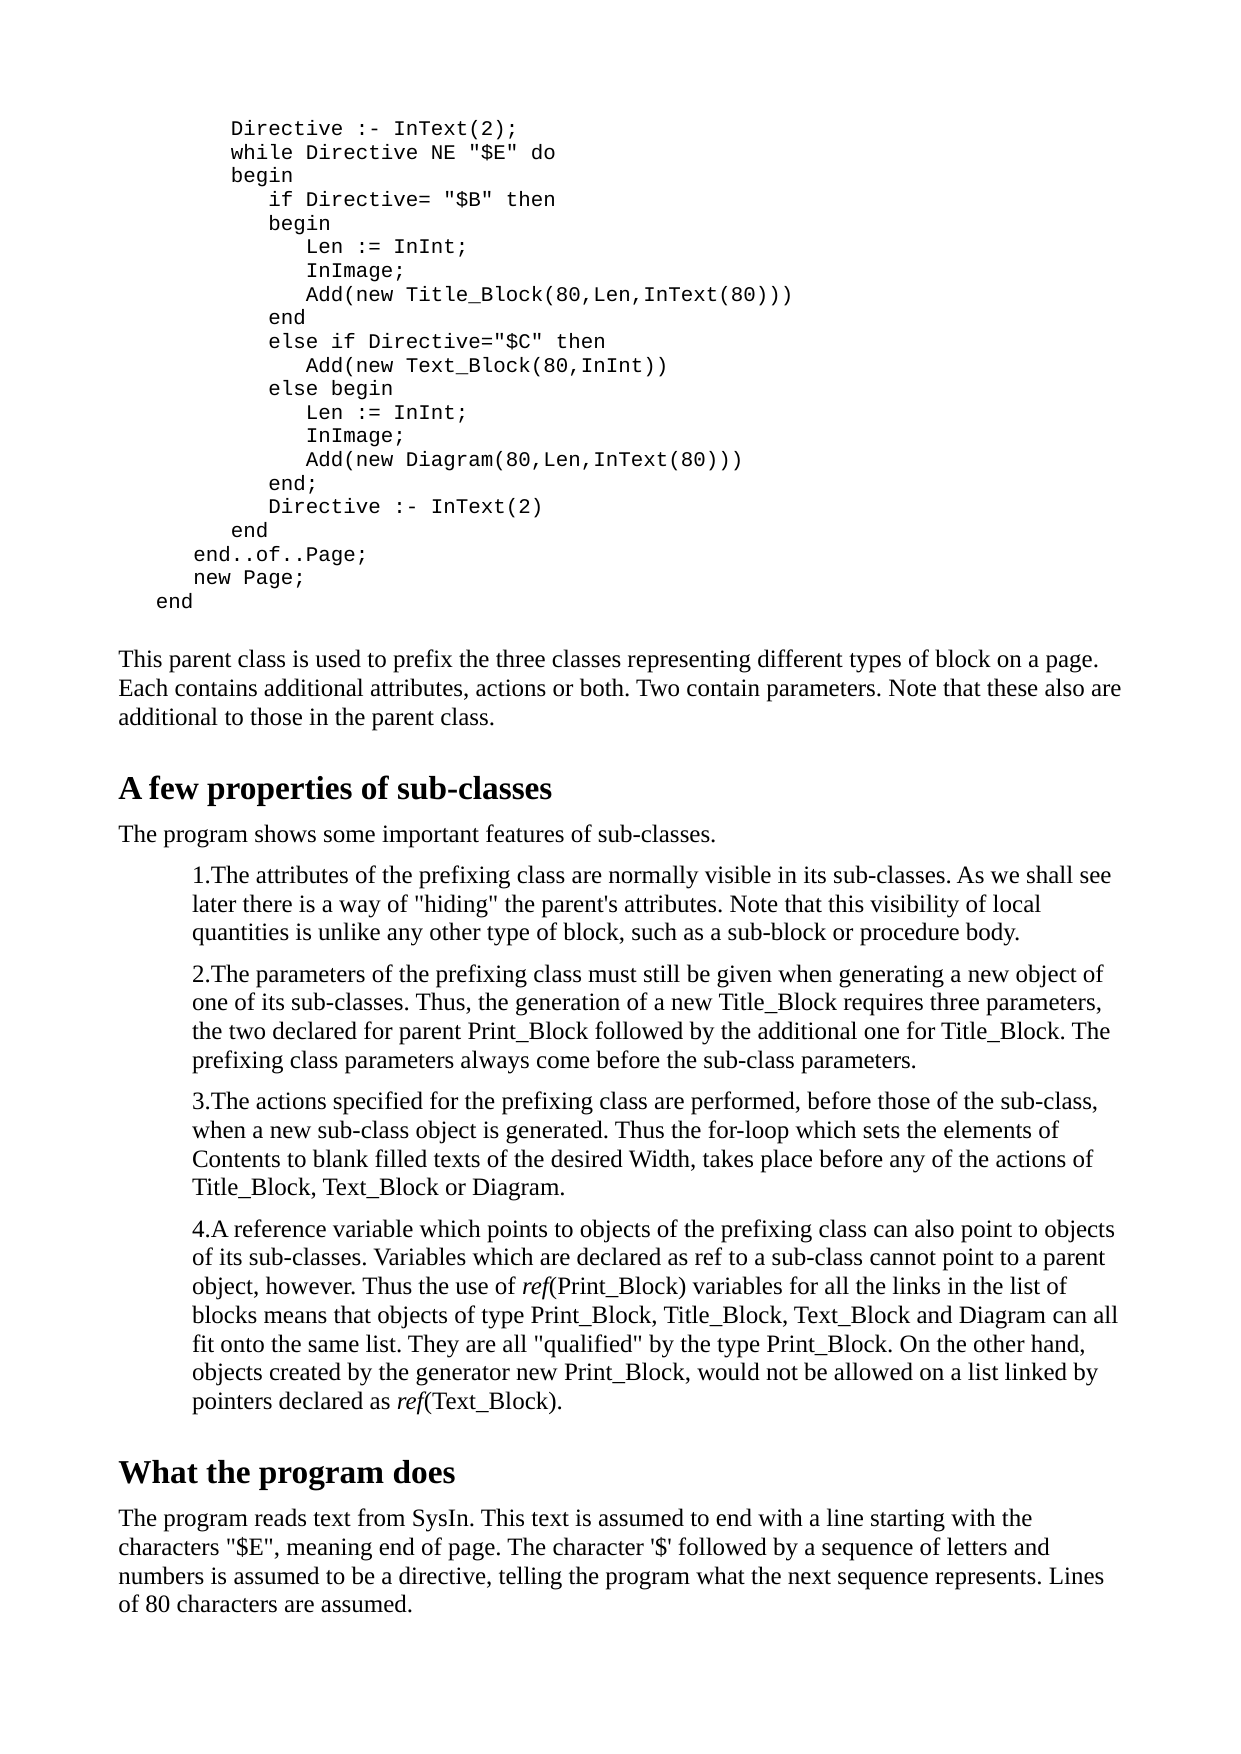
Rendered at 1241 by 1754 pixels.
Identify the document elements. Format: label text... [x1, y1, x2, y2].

list The parameters of the prefixing class must still be given when generating a new object of one of its sub-classes. Thus, the generation of a new Title_Block requires three parameters, the two declared for parent Print_Block followed by the additional one for Title_Block. The prefixing class parameters always come before the sub-class parameters. [118, 959, 1122, 1074]
text Add(new Text_Block(80,InInt)) [118, 354, 1122, 378]
subtitle What the program does [118, 1452, 1122, 1491]
text end [118, 520, 1122, 544]
text This parent class is used to prefix the three classes representing different types of block on a page. Each contains additional attributes, actions or both. Two contain parameters. Note that these also are additional to those in the parent class. [118, 644, 1122, 730]
text end..of..Page; [118, 544, 1122, 567]
text Directive :- InText(2); [118, 118, 1122, 142]
text else if Directive="$C" then [118, 331, 1122, 354]
list A reference variable which points to objects of the prefixing class can also point to objects of its sub-classes. Variables which are declared as ref to a sub-class cannot point to a parent object, however. Thus the use of ref(Print_Block) variables for all the links in the list of blocks means that objects of type Print_Block, Title_Block, Text_Block and Diagram can all fit onto the same list. They are all "qualified" by the type Print_Block. On the other hand, objects created by the generator new Print_Block, would not be allowed on a list linked by pointers declared as ref(Text_Block). [118, 1214, 1122, 1415]
list The attributes of the prefixing class are normally visible in its sub-classes. As we shall see later there is a way of "hiding" the parent's attributes. Note that this visibility of local quantities is unlike any other type of block, such as a sub-block or procedure body. [118, 860, 1122, 946]
text InImage; [118, 426, 1122, 449]
text else begin [118, 378, 1122, 402]
text Directive :- InText(2) [118, 496, 1122, 520]
text The program shows some important features of sub-classes. [118, 819, 1122, 847]
text new Page; [118, 567, 1122, 591]
text Len := InInt; [118, 236, 1122, 260]
text Add(new Title_Block(80,Len,InText(80))) [118, 284, 1122, 307]
text Add(new Diagram(80,Len,InText(80))) [118, 449, 1122, 473]
text The program reads text from SysIn. This text is assumed to end with a line starting with the characters "$E", meaning end of page. The character '$' followed by a sequence of letters and numbers is assumed to be a directive, telling the program what the next sequence represents. Lines of 80 characters are assumed. [118, 1503, 1122, 1618]
text while Directive NE "$E" do [118, 142, 1122, 165]
text end [118, 591, 1122, 615]
subtitle A few properties of sub-classes [118, 768, 1122, 806]
list The actions specified for the prefixing class are performed, before those of the sub-class, when a new sub-class object is generated. Thus the for-loop which sets the elements of Contents to blank filled texts of the desired Width, takes place before any of the actions of Title_Block, Text_Block or Diagram. [118, 1086, 1122, 1201]
text end; [118, 473, 1122, 496]
text Len := InInt; [118, 402, 1122, 426]
text if Directive= "$B" then [118, 189, 1122, 213]
text InImage; [118, 260, 1122, 284]
text begin [118, 165, 1122, 189]
text begin [118, 213, 1122, 236]
text end [118, 307, 1122, 331]
